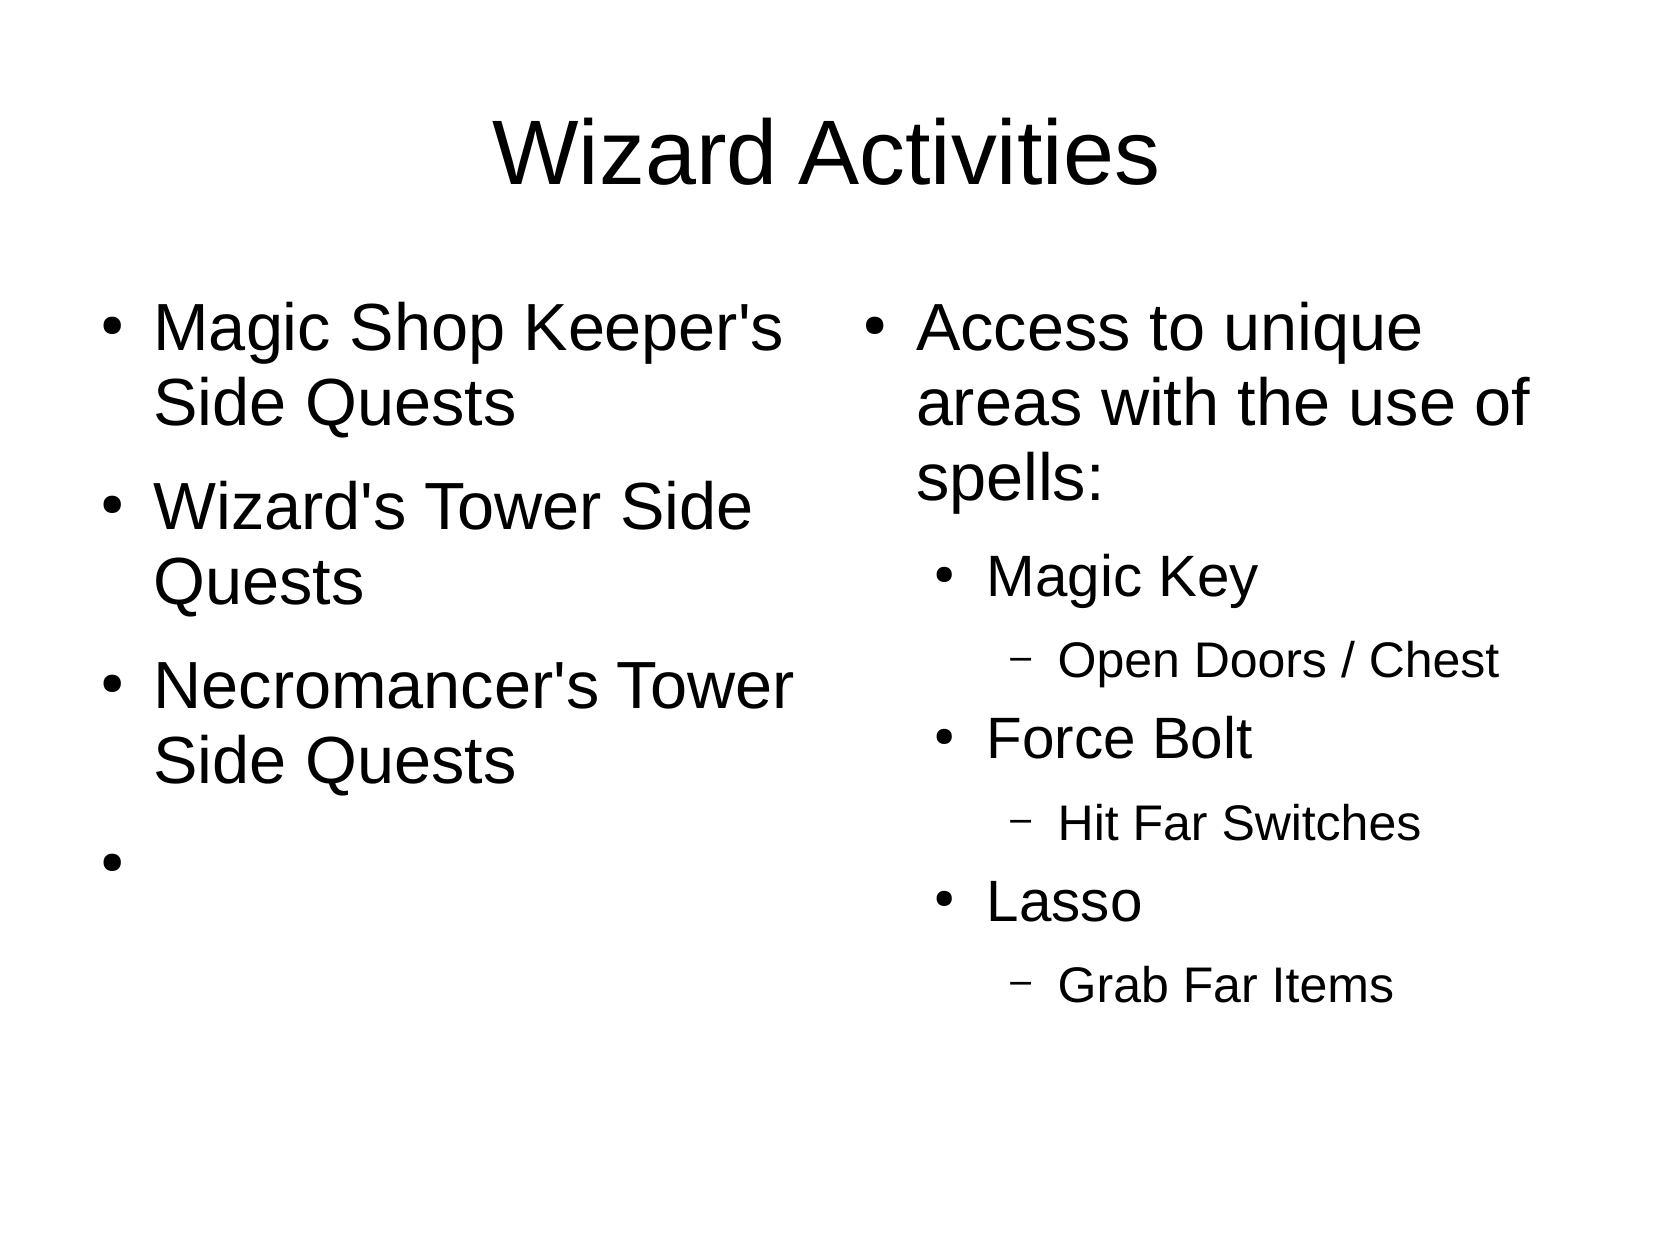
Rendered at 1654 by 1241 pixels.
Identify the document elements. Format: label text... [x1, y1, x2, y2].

list Access to unique areas with the use of spells: Magic Key Open Doors / Chest Force Bolt Hit Far Switches Lasso Grab Far Items [845, 290, 1572, 1109]
title Wizard Activities [82, 56, 1571, 250]
list Magic Shop Keeper's Side Quests Wizard's Tower Side Quests Necromancer's Tower Side Quests [82, 290, 809, 1109]
